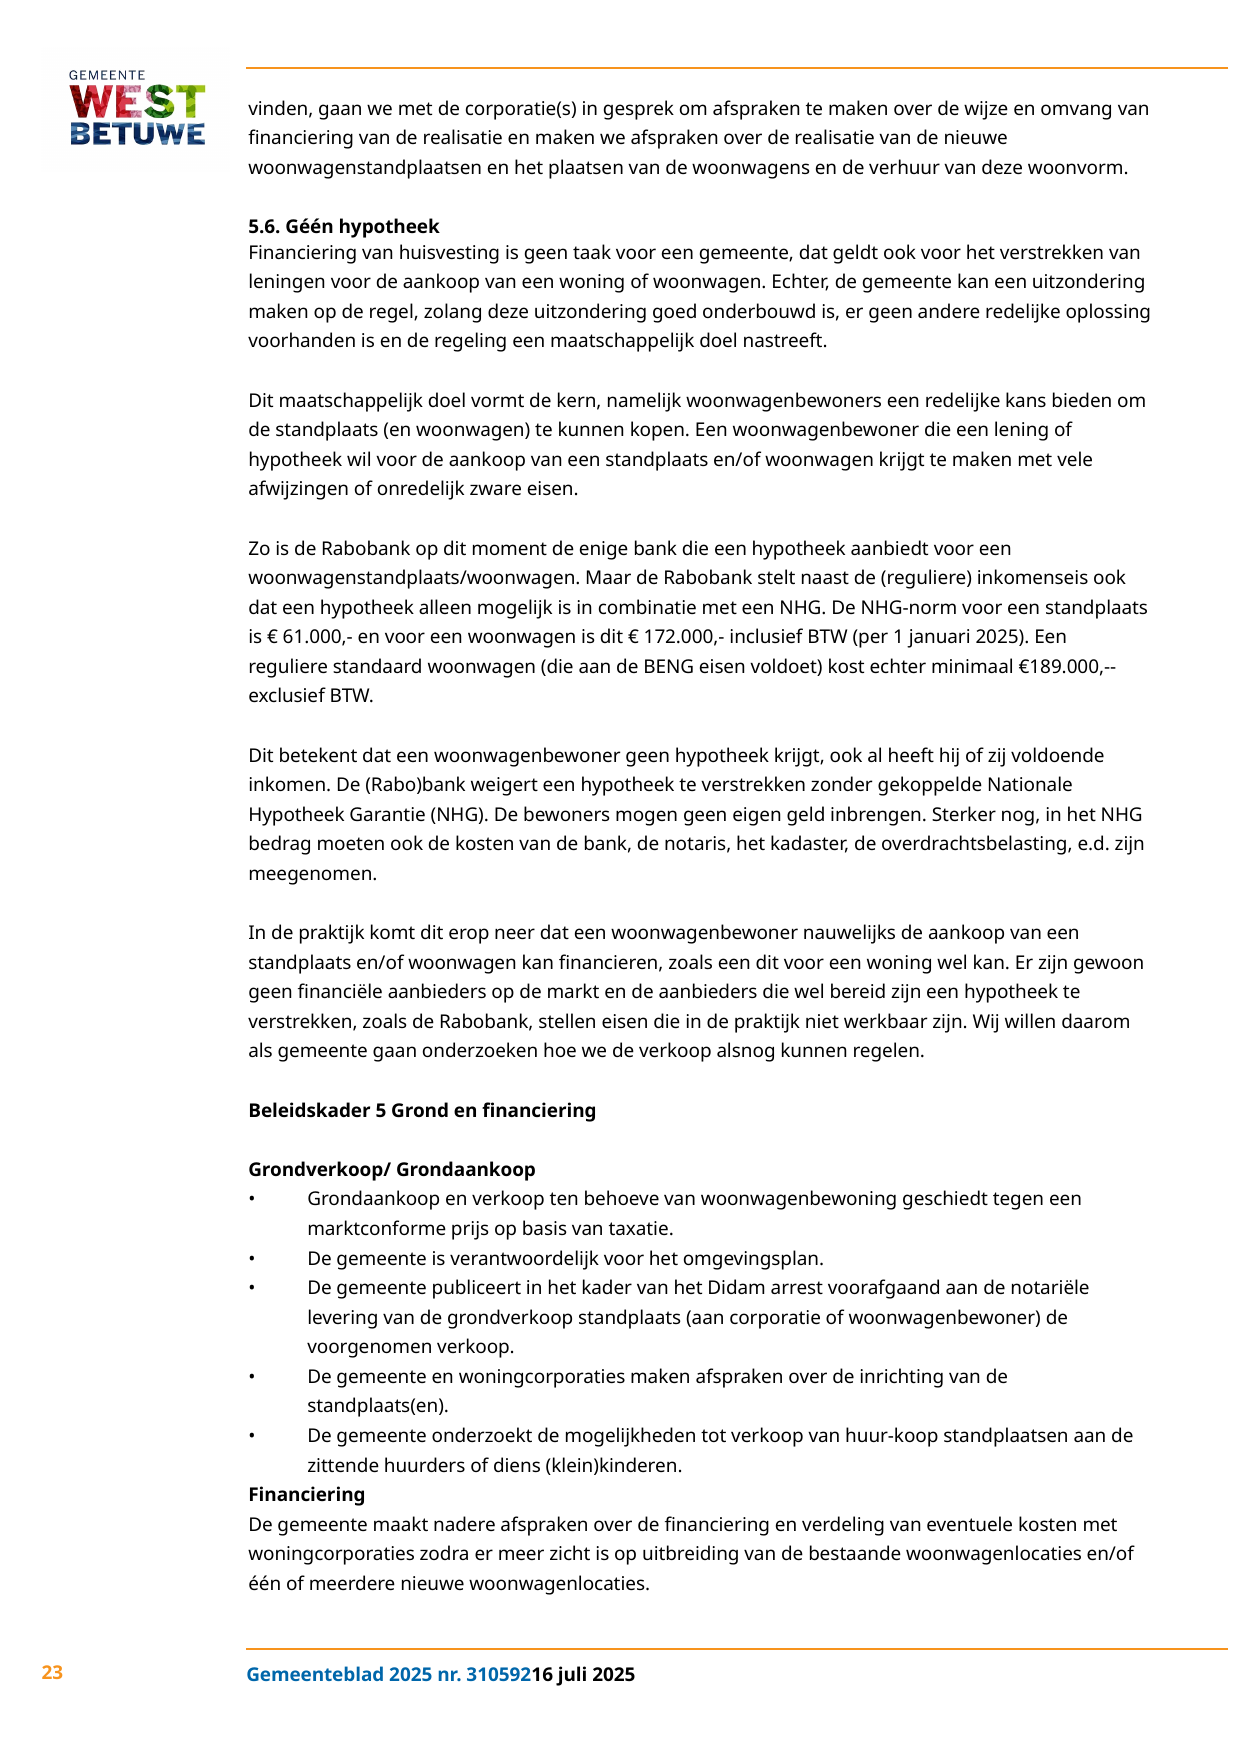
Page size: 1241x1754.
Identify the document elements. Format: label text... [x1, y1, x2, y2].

text Zo is de Rabobank op dit moment de enige bank die een hypotheek aanbiedt voor een woonwagenstandplaats/woonwagen. Maar de Rabobank stelt naast de (reguliere) inkomenseis ook dat een hypotheek alleen mogelijk is in combinatie met een NHG. De NHG-norm voor een standplaats is € 61.000,- en voor een woonwagen is dit € 172.000,- inclusief BTW (per 1 januari 2025). Een reguliere standaard woonwagen (die aan de BENG eisen voldoet) kost echter minimaal €189.000,-- exclusief BTW. [248, 535, 1152, 708]
text Dit betekent dat een woonwagenbewoner geen hypotheek krijgt, ook al heeft hij of zij voldoende inkomen. De (Rabo)bank weigert een hypotheek te verstrekken zonder gekoppelde Nationale Hypotheek Garantie (NHG). De bewoners mogen geen eigen geld inbrengen. Sterker nog, in het NHG bedrag moeten ook de kosten van de bank, de notaris, het kadaster, de overdrachtsbelasting, e.d. zijn meegenomen. [248, 742, 1152, 886]
text vinden, gaan we met de corporatie(s) in gesprek om afspraken te maken over de wijze en omvang van financiering van de realisatie en maken we afspraken over de realisatie van de nieuwe woonwagenstandplaatsen en het plaatsen van de woonwagens en de verhuur van deze woonvorm. [248, 95, 1152, 180]
picture [41, 47, 231, 172]
text 5.6. Géén hypotheek [248, 213, 1152, 239]
text In de praktijk komt dit erop neer dat een woonwagenbewoner nauwelijks de aankoop van een standplaats en/of woonwagen kan financieren, zoals een dit voor een woning wel kan. Er zijn gewoon geen financiële aanbieders op de markt en de aanbieders die wel bereid zijn een hypotheek te verstrekken, zoals de Rabobank, stellen eisen die in de praktijk niet werkbaar zijn. Wij willen daarom als gemeente gaan onderzoeken hoe we de verkoop alsnog kunnen regelen. [248, 919, 1152, 1063]
table_header Beleidskader 5 Grond en financiering Grondverkoop/ Grondaankoop Grondaankoop en verkoop ten behoeve van woonwagenbewoning geschiedt tegen een marktconforme prijs op basis van taxatie. De gemeente is verantwoordelijk voor het omgevingsplan. De gemeente publiceert in het kader van het Didam arrest voorafgaand aan de notariële levering van de grondverkoop standplaats (aan corporatie of woonwagenbewoner) de voorgenomen verkoop. De gemeente en woningcorporaties maken afspraken over de inrichting van de standplaats(en). De gemeente onderzoekt de mogelijkheden tot verkoop van huur-koop standplaatsen aan de zittende huurders of diens (klein)kinderen. Financiering De gemeente maakt nadere afspraken over de financiering en verdeling van eventuele kosten met woningcorporaties zodra er meer zicht is op uitbreiding van de bestaande woonwagenlocaties en/of één of meerdere nieuwe woonwagenlocaties. [248, 1097, 1152, 1596]
text Dit maatschappelijk doel vormt de kern, namelijk woonwagenbewoners een redelijke kans bieden om de standplaats (en woonwagen) te kunnen kopen. Een woonwagenbewoner die een lening of hypotheek wil voor de aankoop van een standplaats en/of woonwagen krijgt te maken met vele afwijzingen of onredelijk zware eisen. [248, 387, 1152, 501]
text Financiering van huisvesting is geen taak voor een gemeente, dat geldt ook voor het verstrekken van leningen voor de aankoop van een woning of woonwagen. Echter, de gemeente kan een uitzondering maken op de regel, zolang deze uitzondering goed onderbouwd is, er geen andere redelijke oplossing voorhanden is en de regeling een maatschappelijk doel nastreeft. [248, 239, 1152, 353]
